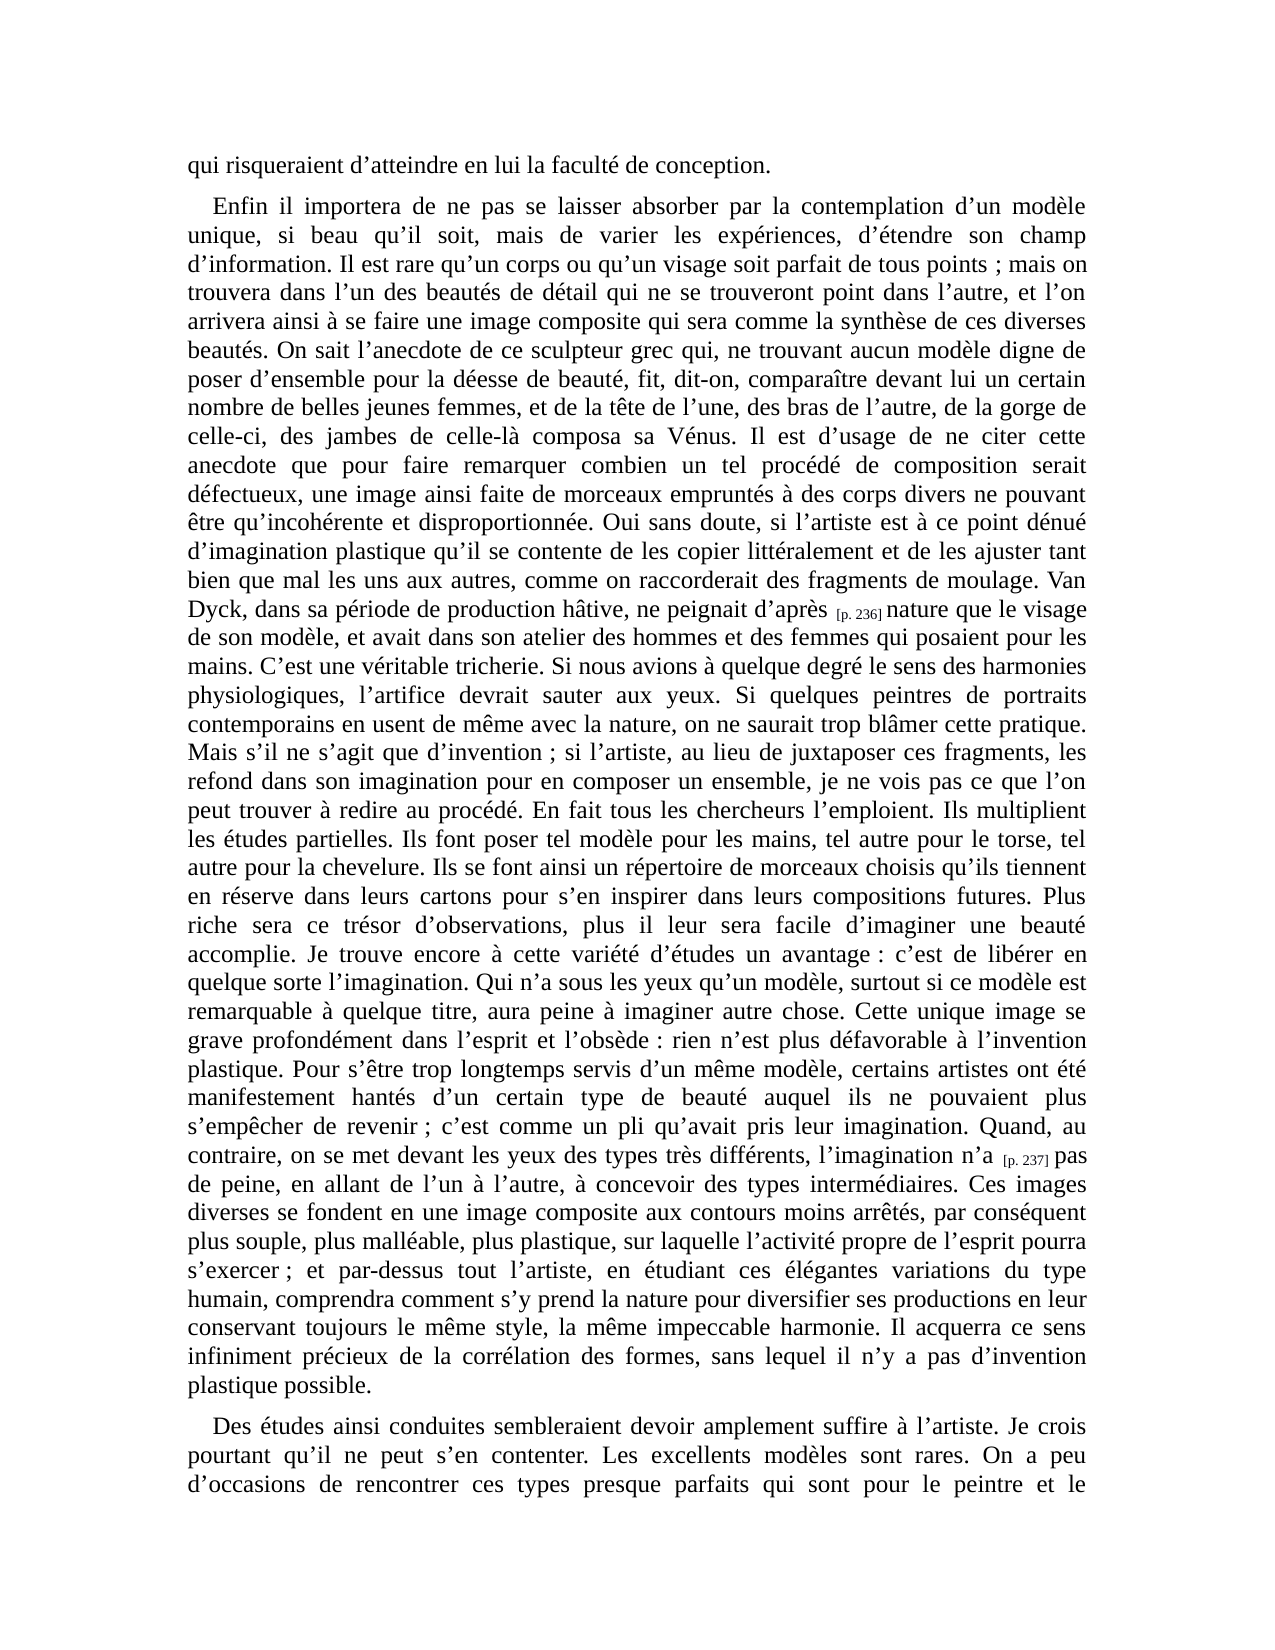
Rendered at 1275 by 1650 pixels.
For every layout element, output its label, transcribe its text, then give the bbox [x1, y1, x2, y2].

text qui risqueraient d’atteindre en lui la faculté de conception. [187, 150, 1087, 179]
text Enfin il importera de ne pas se laisser absorber par la contemplation d’un modèle unique, si beau qu’il soit, mais de varier les expériences, d’étendre son champ d’information. Il est rare qu’un corps ou qu’un visage soit parfait de tous points ; mais on trouvera dans l’un des beautés de détail qui ne se trouveront point dans l’autre, et l’on arrivera ainsi à se faire une image composite qui sera comme la synthèse de ces diverses beautés. On sait l’anecdote de ce sculpteur grec qui, ne trouvant aucun modèle digne de poser d’ensemble pour la déesse de beauté, fit, dit-on, comparaître devant lui un certain nombre de belles jeunes femmes, et de la tête de l’une, des bras de l’autre, de la gorge de celle-ci, des jambes de celle-là composa sa Vénus. Il est d’usage de ne citer cette anecdote que pour faire remarquer combien un tel procédé de composition serait défectueux, une image ainsi faite de morceaux empruntés à des corps divers ne pouvant être qu’incohérente et disproportionnée. Oui sans doute, si l’artiste est à ce point dénué d’imagination plastique qu’il se contente de les copier littéralement et de les ajuster tant bien que mal les uns aux autres, comme on raccorderait des fragments de moulage. Van Dyck, dans sa période de production hâtive, ne peignait d’après [p. 236] nature que le visage de son modèle, et avait dans son atelier des hommes et des femmes qui posaient pour les mains. C’est une véritable tricherie. Si nous avions à quelque degré le sens des harmonies physiologiques, l’artifice devrait sauter aux yeux. Si quelques peintres de portraits contemporains en usent de même avec la nature, on ne saurait trop blâmer cette pratique. Mais s’il ne s’agit que d’invention ; si l’artiste, au lieu de juxtaposer ces fragments, les refond dans son imagination pour en composer un ensemble, je ne vois pas ce que l’on peut trouver à redire au procédé. En fait tous les chercheurs l’emploient. Ils multiplient les études partielles. Ils font poser tel modèle pour les mains, tel autre pour le torse, tel autre pour la chevelure. Ils se font ainsi un répertoire de morceaux choisis qu’ils tiennent en réserve dans leurs cartons pour s’en inspirer dans leurs compositions futures. Plus riche sera ce trésor d’observations, plus il leur sera facile d’imaginer une beauté accomplie. Je trouve encore à cette variété d’études un avantage : c’est de libérer en quelque sorte l’imagination. Qui n’a sous les yeux qu’un modèle, surtout si ce modèle est remarquable à quelque titre, aura peine à imaginer autre chose. Cette unique image se grave profondément dans l’esprit et l’obsède : rien n’est plus défavorable à l’invention plastique. Pour s’être trop longtemps servis d’un même modèle, certains artistes ont été manifestement hantés d’un certain type de beauté auquel ils ne pouvaient plus s’empêcher de revenir ; c’est comme un pli qu’avait pris leur imagination. Quand, au contraire, on se met devant les yeux des types très différents, l’imagination n’a [p. 237] pas de peine, en allant de l’un à l’autre, à concevoir des types intermédiaires. Ces images diverses se fondent en une image composite aux contours moins arrêtés, par conséquent plus souple, plus malléable, plus plastique, sur laquelle l’activité propre de l’esprit pourra s’exercer ; et par-dessus tout l’artiste, en étudiant ces élégantes variations du type humain, comprendra comment s’y prend la nature pour diversifier ses productions en leur conservant toujours le même style, la même impeccable harmonie. Il acquerra ce sens infiniment précieux de la corrélation des formes, sans lequel il n’y a pas d’invention plastique possible. [187, 191, 1087, 1399]
text Des études ainsi conduites sembleraient devoir amplement suffire à l’artiste. Je crois pourtant qu’il ne peut s’en contenter. Les excellents modèles sont rares. On a peu d’occasions de rencontrer ces types presque parfaits qui sont pour le peintre et le [187, 1411, 1087, 1497]
